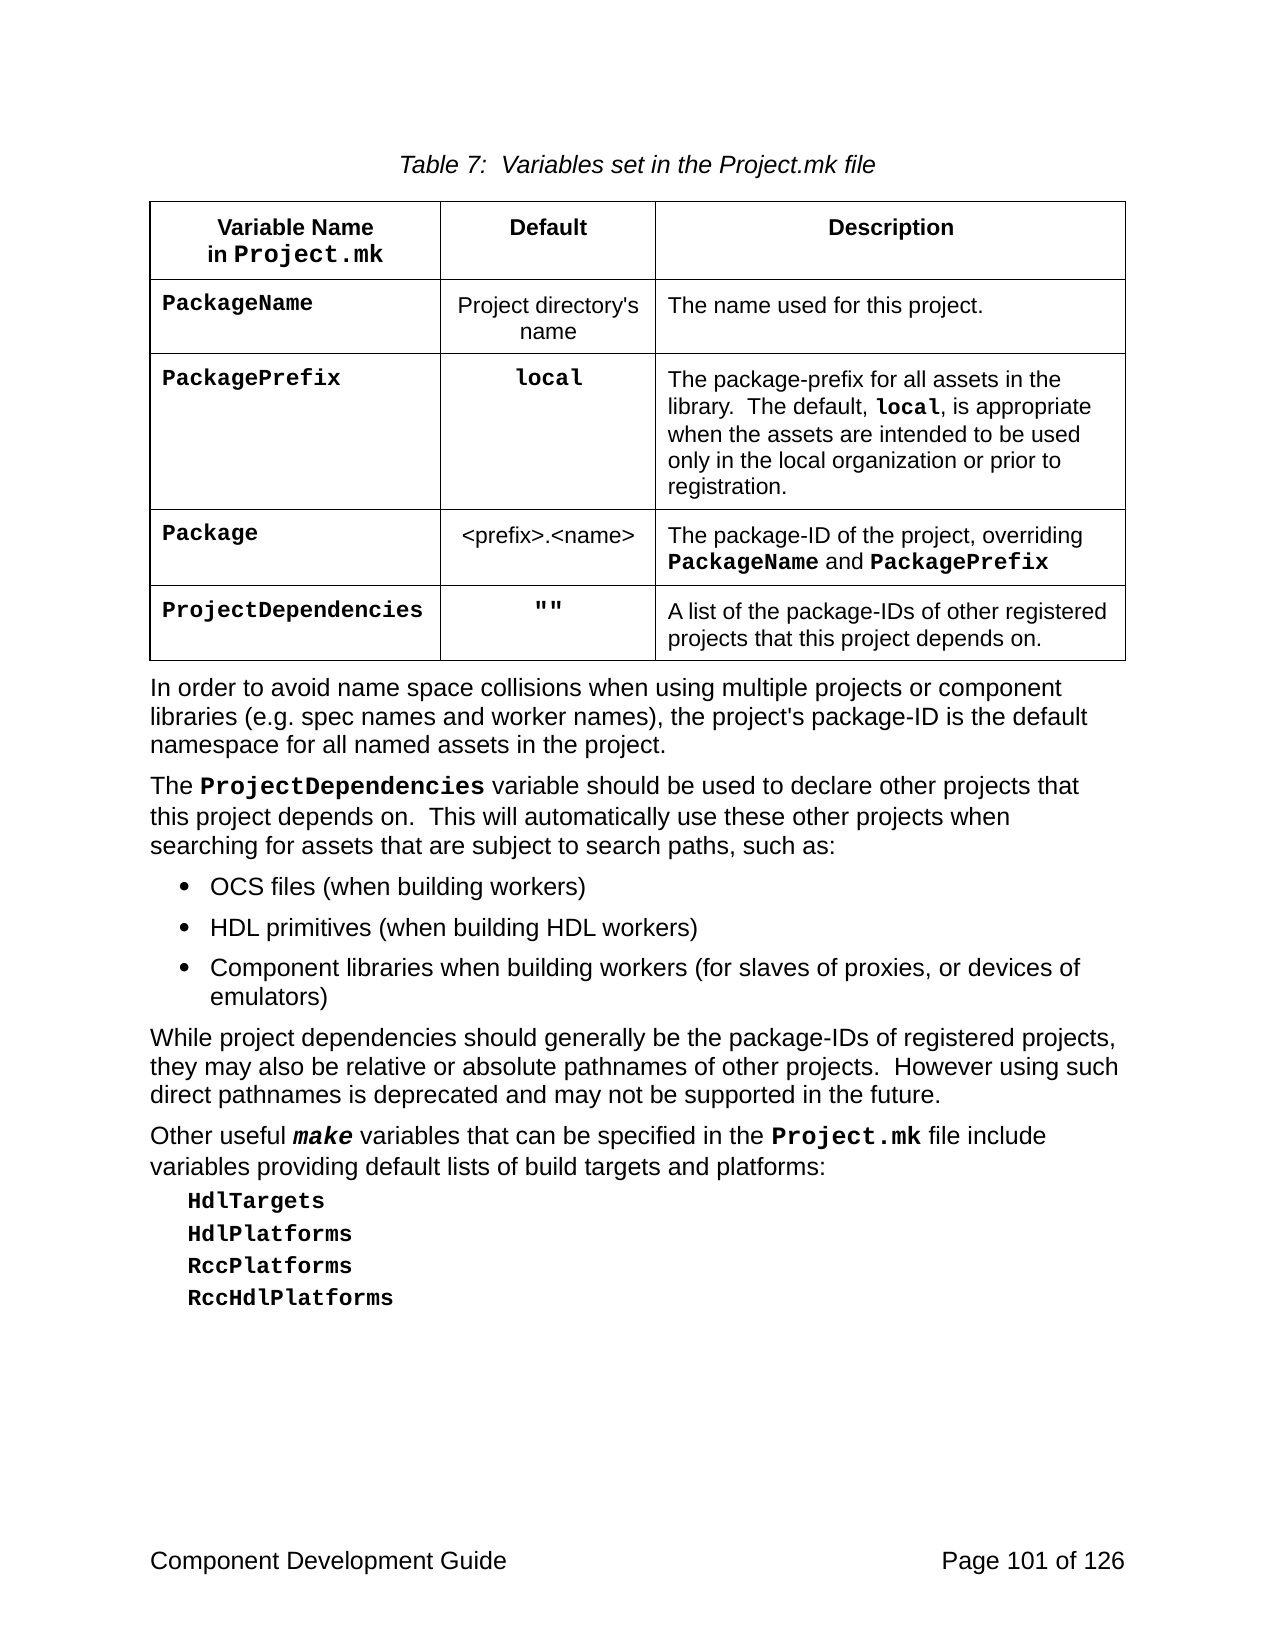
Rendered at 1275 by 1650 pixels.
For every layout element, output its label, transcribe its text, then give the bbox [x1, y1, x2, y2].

text RccPlatforms [187, 1254, 1125, 1280]
table_header Variable Name in Project.mk [151, 202, 440, 278]
table_cell local [441, 354, 655, 509]
table_cell A list of the package-IDs of other registered projects that this project depends on. [656, 586, 1125, 660]
table_cell ProjectDependencies [151, 586, 440, 660]
text The ProjectDependencies variable should be used to declare other projects that this project depends on. This will automatically use these other projects when searching for assets that are subject to search paths, such as: [150, 771, 1125, 860]
table_cell "" [441, 586, 655, 660]
text In order to avoid name space collisions when using multiple projects or component libraries (e.g. spec names and worker names), the project's package-ID is the default namespace for all named assets in the project. [150, 673, 1125, 759]
text HdlPlatforms [187, 1222, 1125, 1248]
table_cell The package-ID of the project, overriding PackageName and PackagePrefix [656, 510, 1125, 585]
table_header Default [441, 202, 655, 278]
table_cell The name used for this project. [656, 280, 1125, 353]
list OCS files (when building workers) [180, 872, 1125, 901]
table_cell <prefix>.<name> [441, 510, 655, 585]
table_cell PackagePrefix [151, 354, 440, 509]
list HDL primitives (when building HDL workers) [180, 912, 1125, 941]
table_cell PackageName [151, 280, 440, 353]
table_cell Package [151, 510, 440, 585]
text RccHdlPlatforms [187, 1286, 1125, 1312]
table_cell The package-prefix for all assets in the library. The default, local, is appropriate when the assets are intended to be used only in the local organization or prior to registration. [656, 354, 1125, 509]
text HdlTargets [187, 1190, 1125, 1216]
text Other useful make variables that can be specified in the Project.mk file include variables providing default lists of build targets and platforms: [150, 1121, 1125, 1181]
text While project dependencies should generally be the package-IDs of registered projects, they may also be relative or absolute pathnames of other projects. However using such direct pathnames is deprecated and may not be supported in the future. [150, 1023, 1125, 1109]
text Table 7: Variables set in the Project.mk file [150, 150, 1125, 179]
list Component libraries when building workers (for slaves of proxies, or devices of emulators) [180, 953, 1125, 1011]
table_cell Project directory's name [441, 280, 655, 353]
table_header Description [656, 202, 1125, 278]
